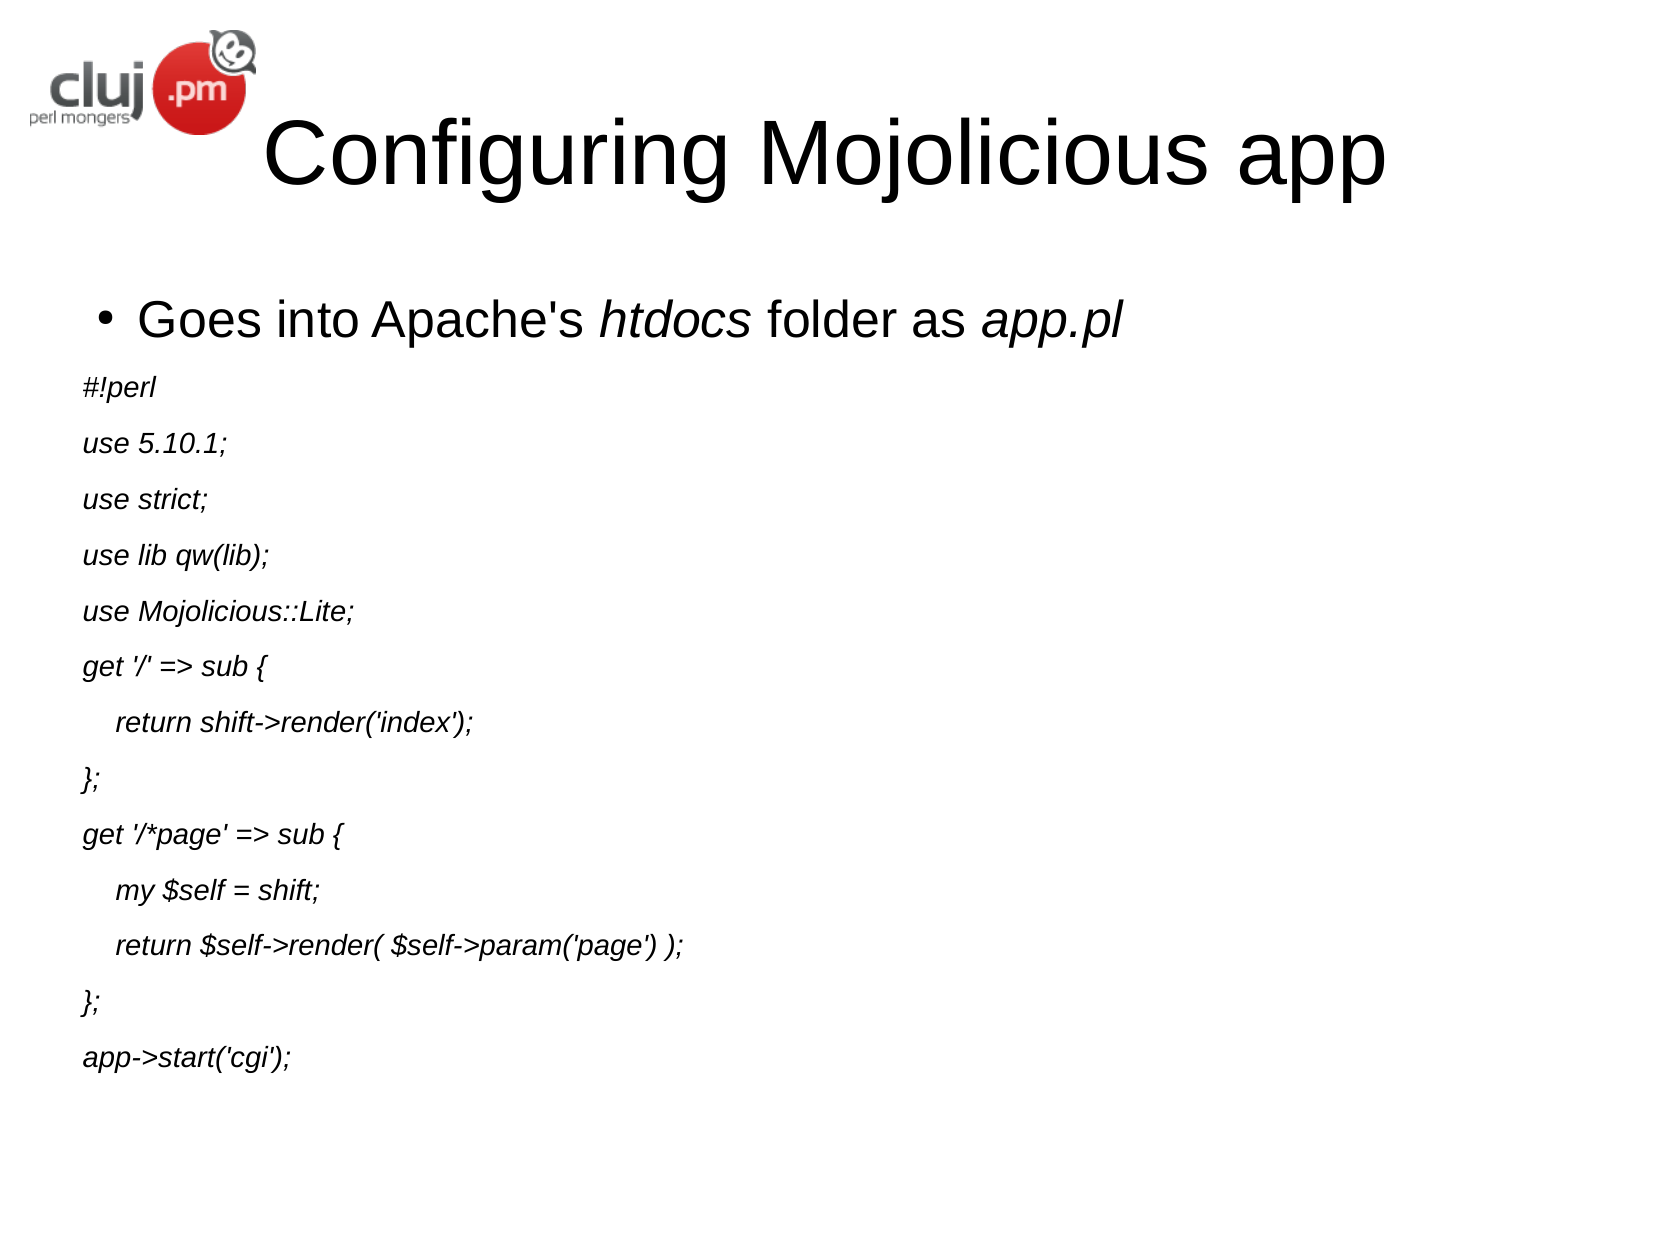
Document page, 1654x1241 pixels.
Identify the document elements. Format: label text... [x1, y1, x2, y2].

list Goes into Apache's htdocs folder as app.pl #!perl use 5.10.1; use strict; use lib qw(lib); use Mojolicious::Lite; get '/' => sub { return shift->render('index'); }; get '/*page' => sub { my $self = shift; return $self->render( $self->param('page') ); }; app->start('cgi'); [82, 290, 1538, 1081]
title Configuring Mojolicious app [82, 49, 1571, 257]
picture [30, 30, 256, 135]
